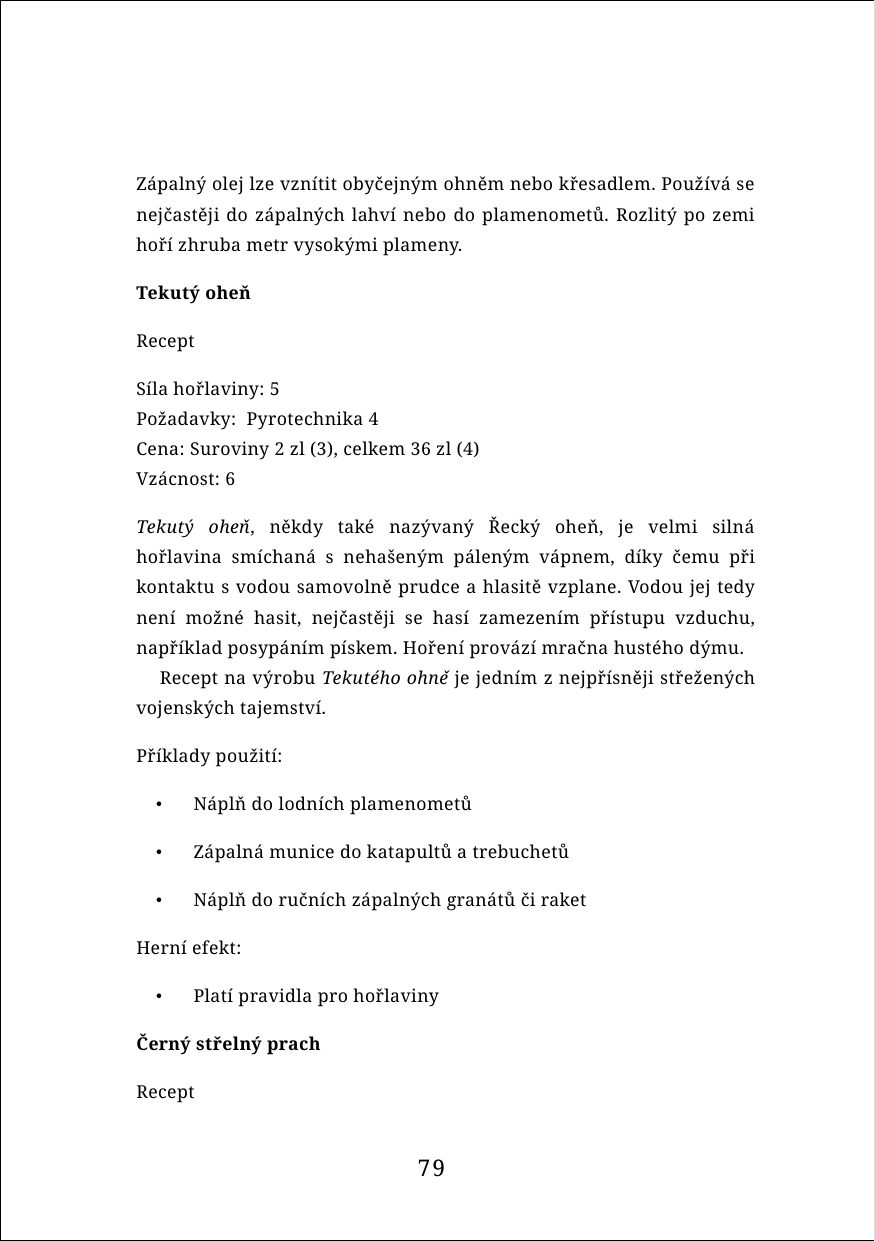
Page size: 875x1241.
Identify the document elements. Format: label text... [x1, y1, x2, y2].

list Náplň do lodních plamenometů [156, 792, 756, 816]
text Zápalný olej lze vznítit obyčejným ohněm nebo křesadlem. Používá se nejčastěji do zápalných lahví nebo do plamenometů. Rozlitý po zemi hoří zhruba metr vysokými plameny. [136, 172, 756, 256]
text Černý střelný prach [136, 1031, 756, 1055]
text Tekutý oheň [136, 280, 756, 304]
text Tekutý oheň, někdy také nazývaný Řecký oheň, je velmi silná hořlavina smíchaná s nehašeným páleným vápnem, díky čemu při kontaktu s vodou samovolně prudce a hlasitě vzplane. Vodou jej tedy není možné hasit, nejčastěji se hasí zamezením přístupu vzduchu, například posypáním pískem. Hoření provází mračna hustého dýmu. Recept na výrobu Tekutého ohně je jedním z nejpřísněji střežených vojenských tajemství. [136, 514, 756, 720]
text Příklady použití: [136, 744, 756, 768]
list Náplň do ručních zápalných granátů či raket [156, 887, 756, 912]
text Recept [136, 1079, 756, 1103]
list Platí pravidla pro hořlaviny [156, 983, 756, 1007]
text Herní efekt: [136, 935, 756, 959]
list Zápalná munice do katapultů a trebuchetů [156, 839, 756, 864]
text Síla hořlaviny: 5 Požadavky: Pyrotechnika 4 Cena: Suroviny 2 zl (3), celkem 36 zl (4) Vzácnost: 6 [136, 376, 756, 491]
text Recept [136, 328, 756, 352]
